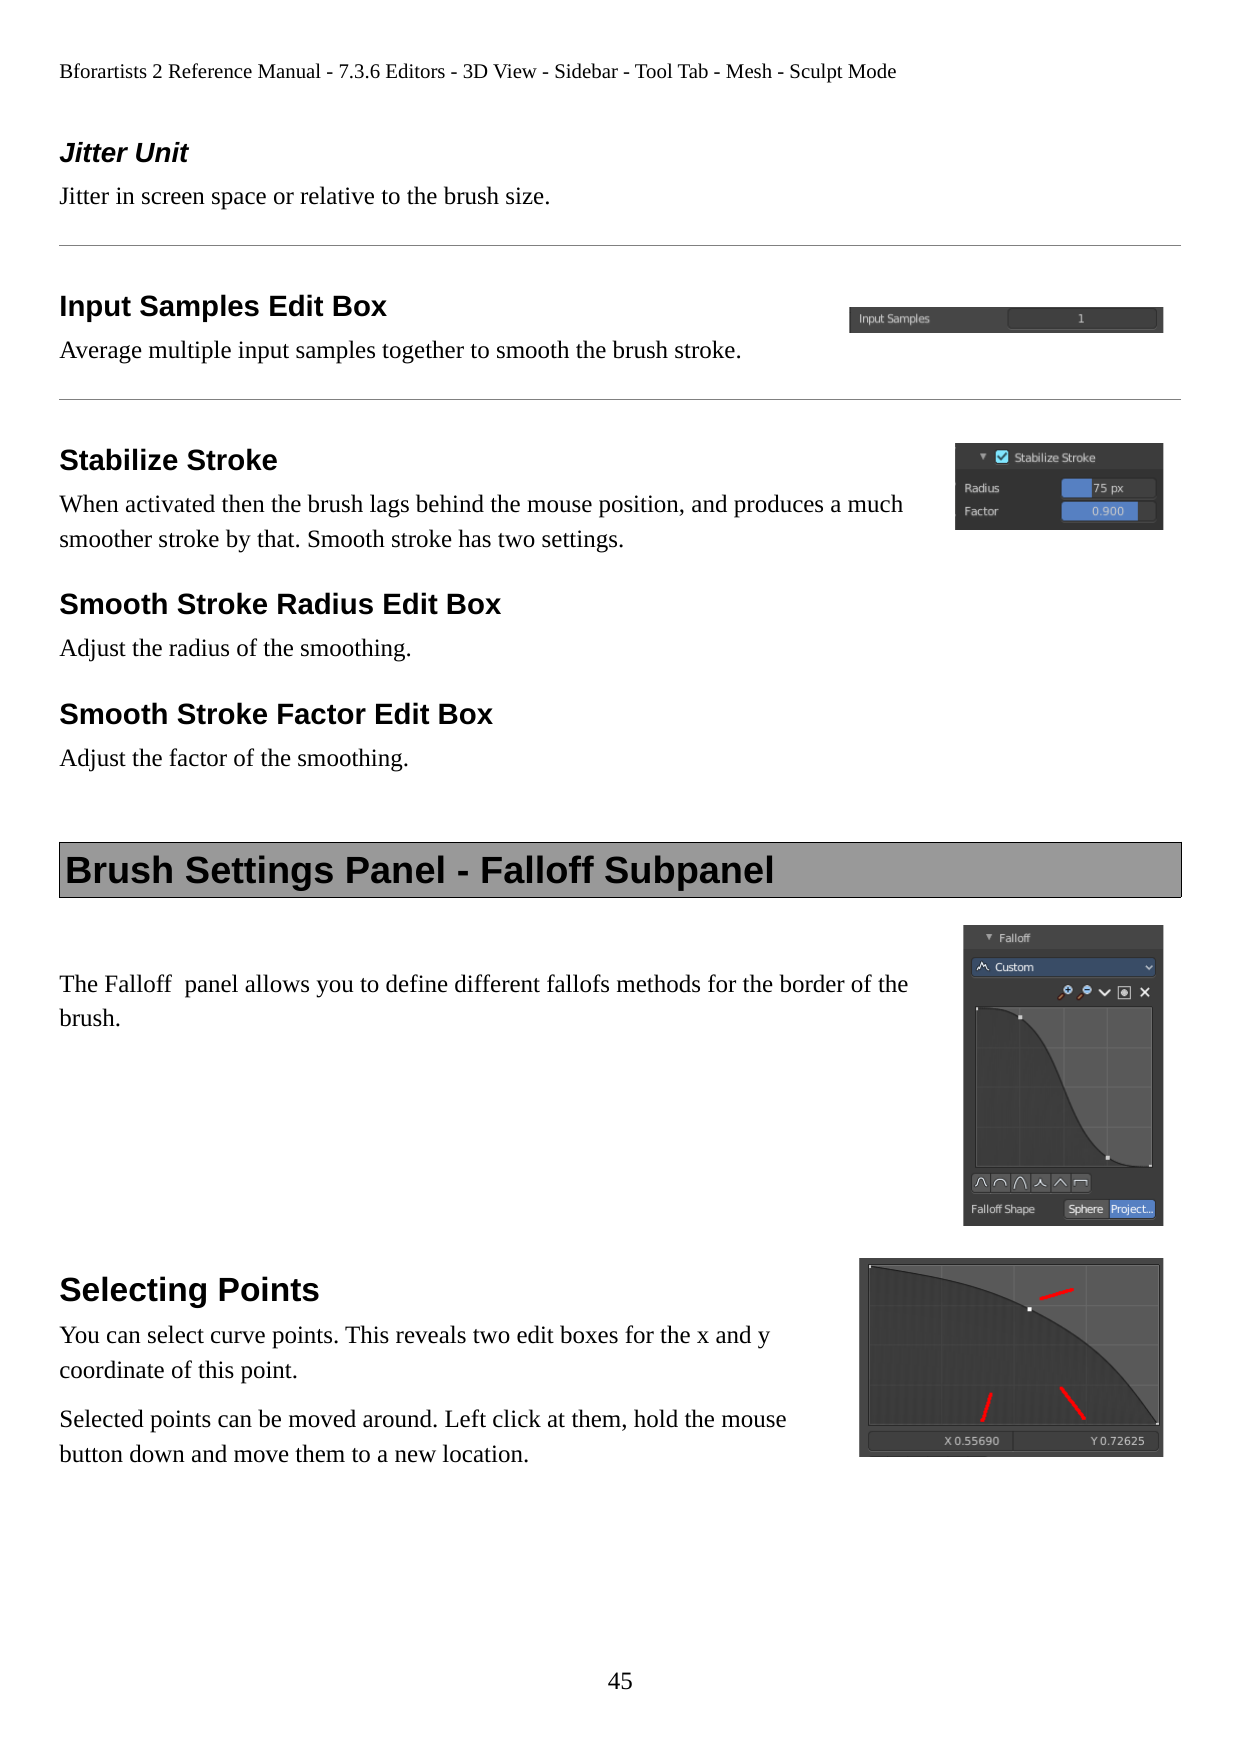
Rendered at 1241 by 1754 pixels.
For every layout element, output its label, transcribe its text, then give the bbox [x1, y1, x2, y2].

subtitle [1164, 1269, 1181, 1308]
picture [955, 443, 1164, 530]
text Jitter in screen space or relative to the brush size. [59, 181, 1181, 210]
subtitle [1164, 443, 1181, 477]
text Adjust the radius of the smoothing. [59, 633, 1181, 662]
picture [849, 307, 1164, 333]
table_header Brush Settings Panel - Falloff Subpanel [60, 843, 1181, 897]
picture [963, 925, 1164, 1226]
text Average multiple input samples together to smooth the brush stroke. [59, 335, 1181, 364]
subtitle Jitter Unit [59, 137, 1181, 168]
text When activated then the brush lags behind the mouse position, and produces a much smoother stroke by that. Smooth stroke has two settings. [59, 489, 1181, 552]
subtitle Smooth Stroke Radius Edit Box [59, 587, 1181, 621]
text Selected points can be moved around. Left click at them, hold the mouse button down and move them to a new location. [59, 1404, 1181, 1467]
subtitle Input Samples Edit Box [59, 289, 1181, 323]
picture [859, 1258, 1164, 1457]
text The Falloff panel allows you to define different fallofs methods for the border of the brush. [59, 969, 963, 1032]
subtitle Selecting Points [59, 1269, 859, 1308]
text You can select curve points. This reveals two edit boxes for the x and y coordinate of this point. [59, 1321, 859, 1384]
subtitle Stabilize Stroke [59, 443, 955, 477]
text Adjust the factor of the smoothing. [59, 743, 1181, 772]
subtitle Smooth Stroke Factor Edit Box [59, 697, 1181, 731]
